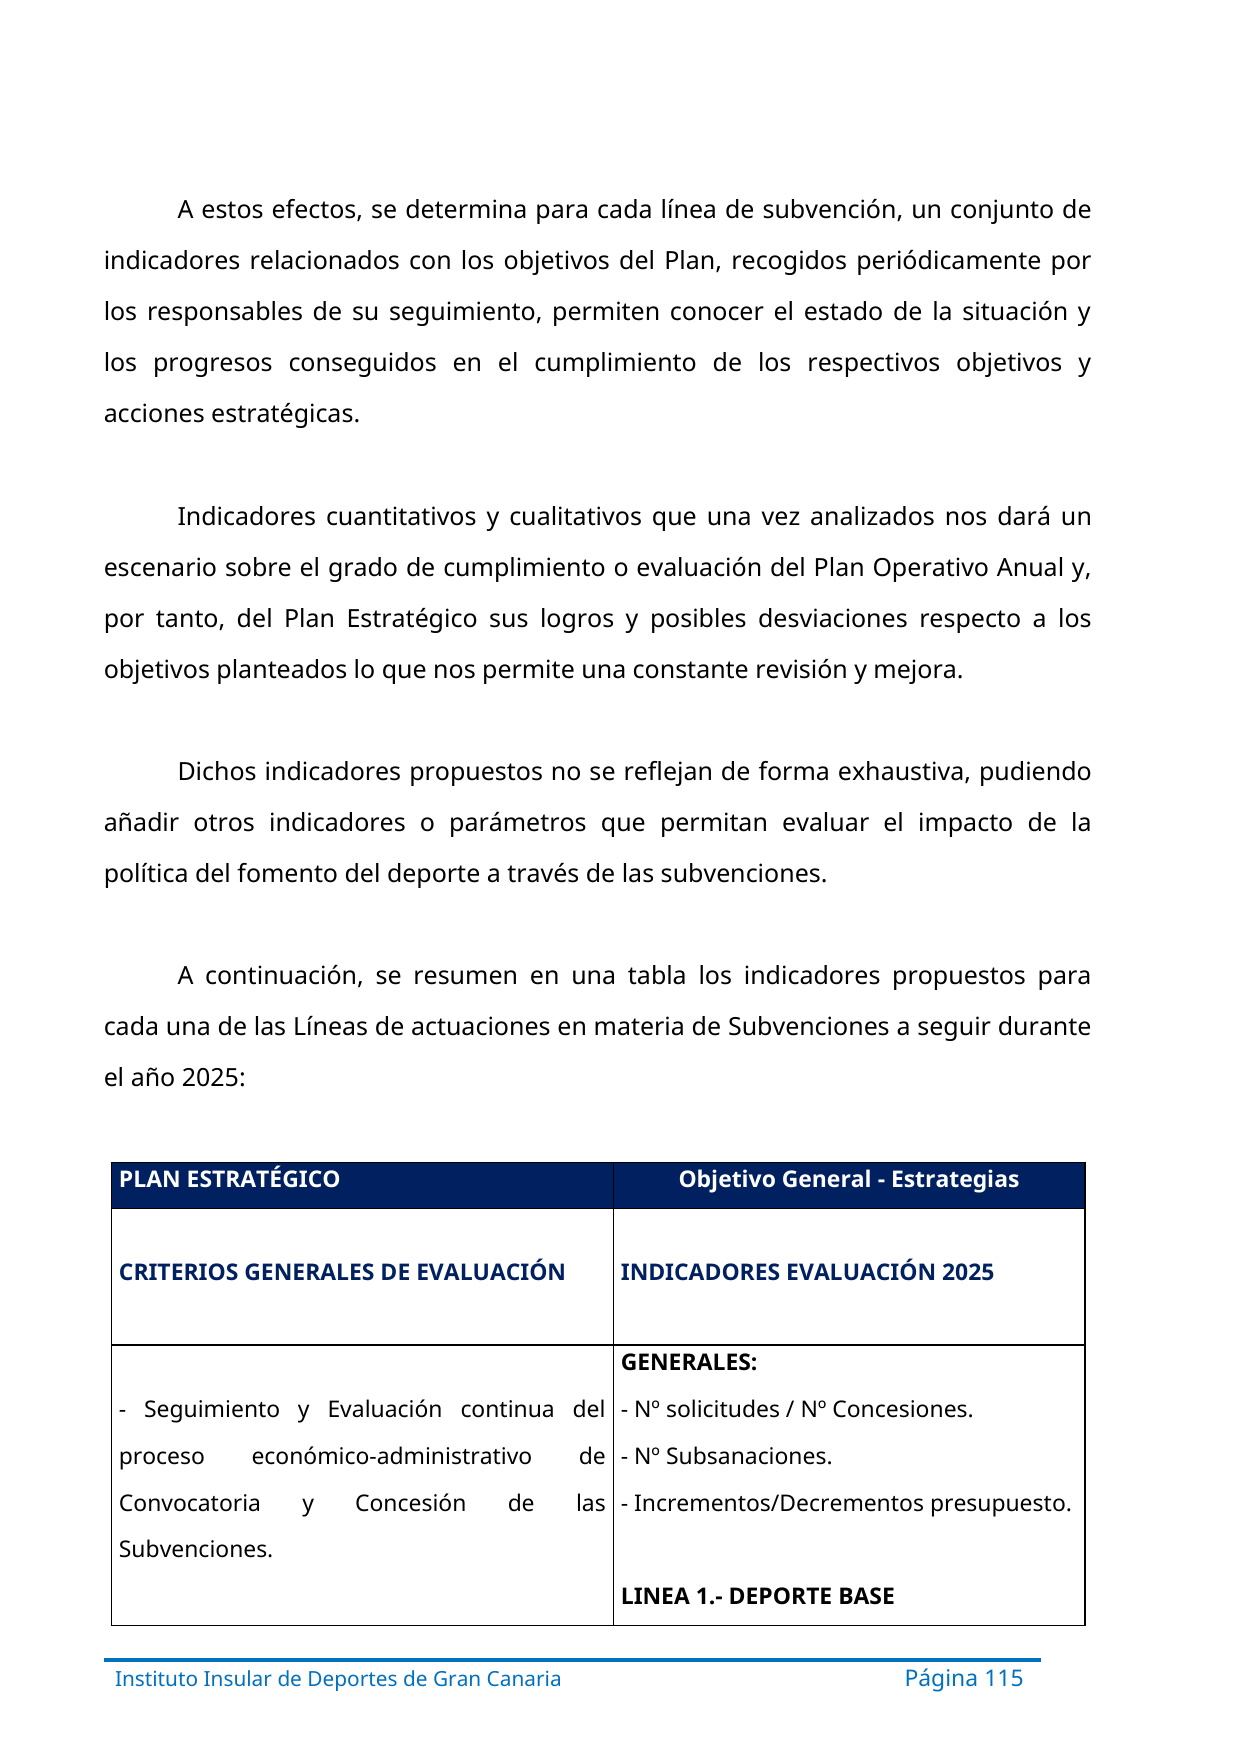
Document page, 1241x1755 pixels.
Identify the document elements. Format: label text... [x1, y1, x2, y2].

text A estos efectos, se determina para cada línea de subvención, un conjunto de indicadores relacionados con los objetivos del Plan, recogidos periódicamente por los responsables de su seguimiento, permiten conocer el estado de la situación y los progresos conseguidos en el cumplimiento de los respectivos objetivos y acciones estratégicas. [103, 192, 1093, 430]
text Dichos indicadores propuestos no se reflejan de forma exhaustiva, pudiendo añadir otros indicadores o parámetros que permitan evaluar el impacto de la política del fomento del deporte a través de las subvenciones. [103, 753, 1093, 889]
text Indicadores cuantitativos y cualitativos que una vez analizados nos dará un escenario sobre el grado de cumplimiento o evaluación del Plan Operativo Anual y, por tanto, del Plan Estratégico sus logros y posibles desviaciones respecto a los objetivos planteados lo que nos permite una constante revisión y mejora. [103, 498, 1093, 685]
table_header PLAN ESTRATÉGICO [112, 1163, 613, 1208]
table_cell GENERALES: - Nº solicitudes / Nº Concesiones. - Nº Subsanaciones. - Incrementos/Decrementos presupuesto. LINEA 1.- DEPORTE BASE [614, 1346, 1084, 1625]
table_header Objetivo General - Estrategias [614, 1163, 1084, 1208]
table_cell INDICADORES EVALUACIÓN 2025 [614, 1209, 1084, 1344]
table_cell - Seguimiento y Evaluación continua del proceso económico-administrativo de Convocatoria y Concesión de las Subvenciones. [112, 1346, 613, 1625]
table_cell CRITERIOS GENERALES DE EVALUACIÓN [112, 1209, 613, 1344]
text A continuación, se resumen en una tabla los indicadores propuestos para cada una de las Líneas de actuaciones en materia de Subvenciones a seguir durante el año 2025: [103, 958, 1093, 1094]
